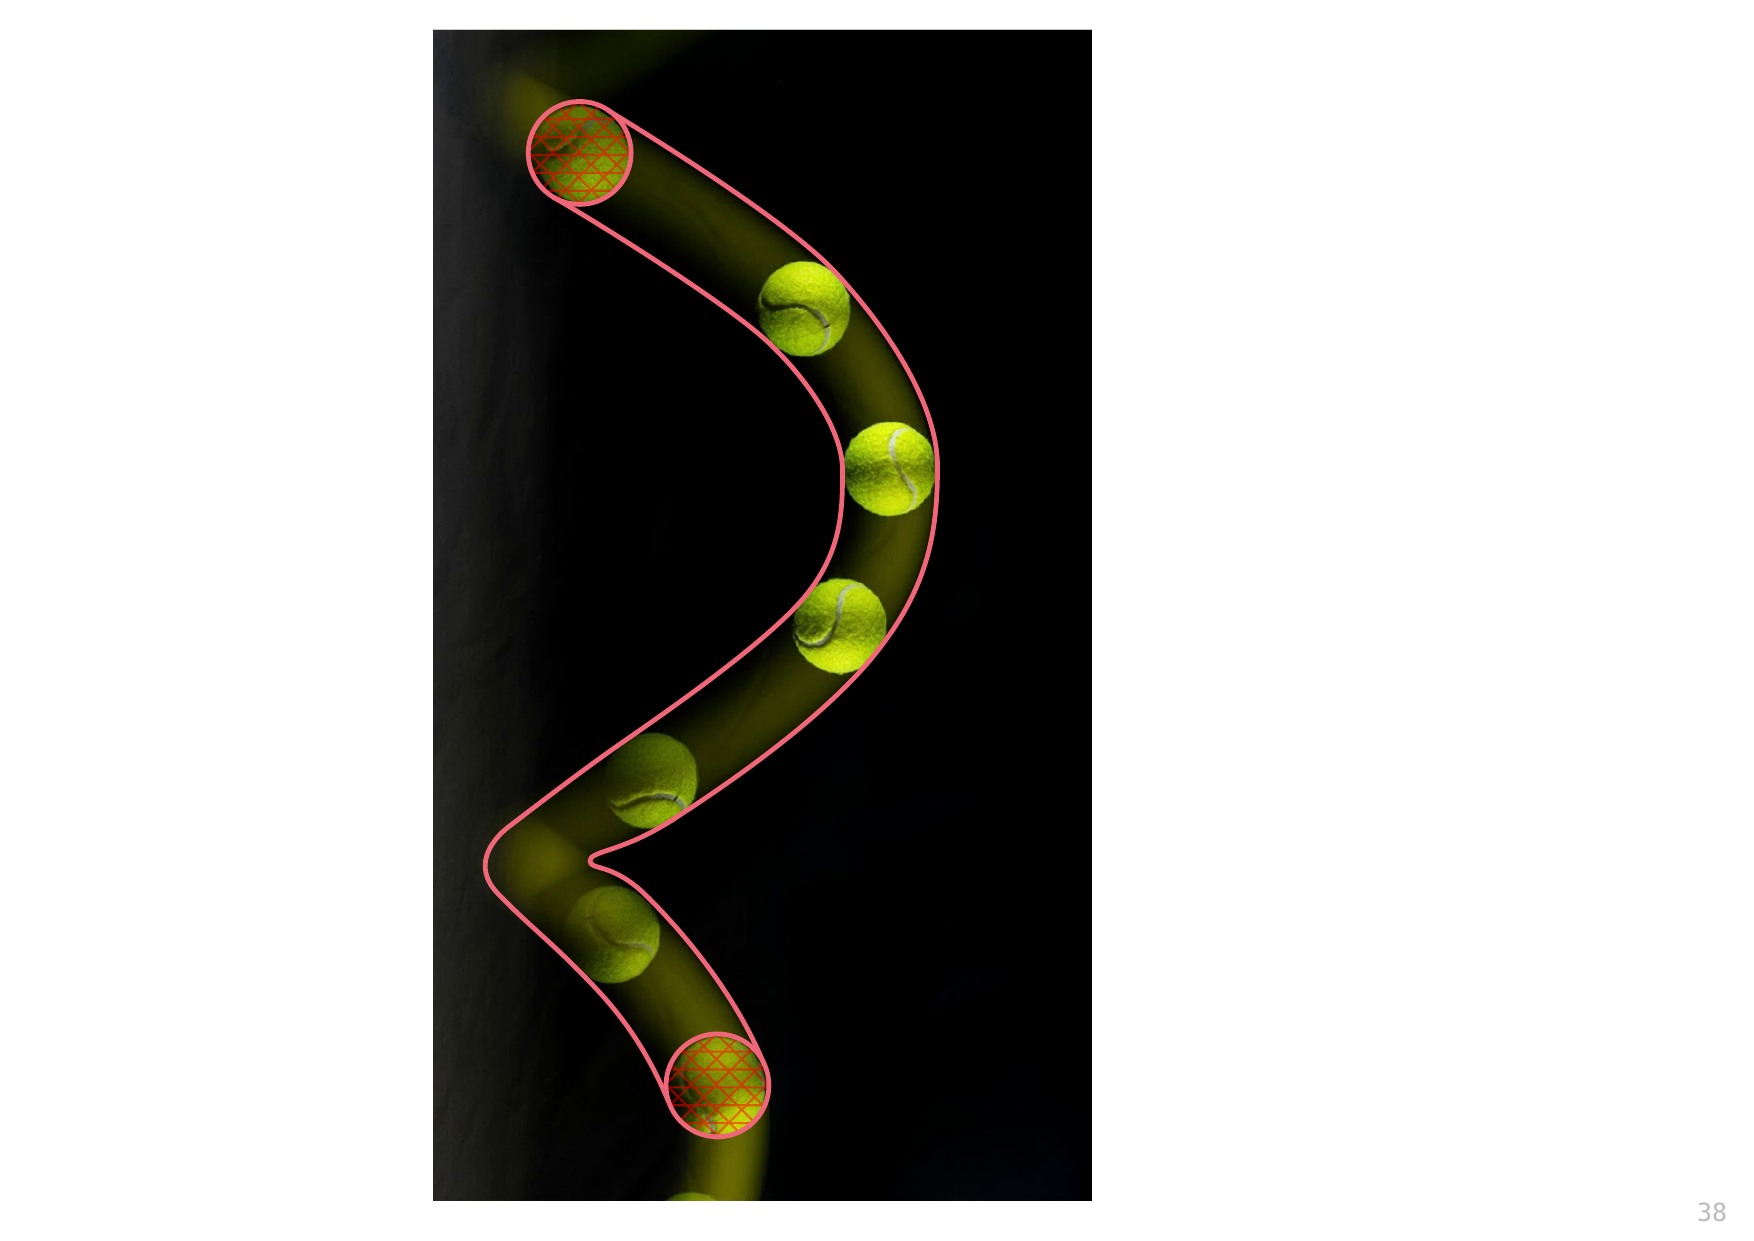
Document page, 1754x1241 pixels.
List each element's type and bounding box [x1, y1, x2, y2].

text_box [528, 101, 632, 205]
picture [432, 29, 1092, 1201]
text_box [666, 1033, 769, 1137]
